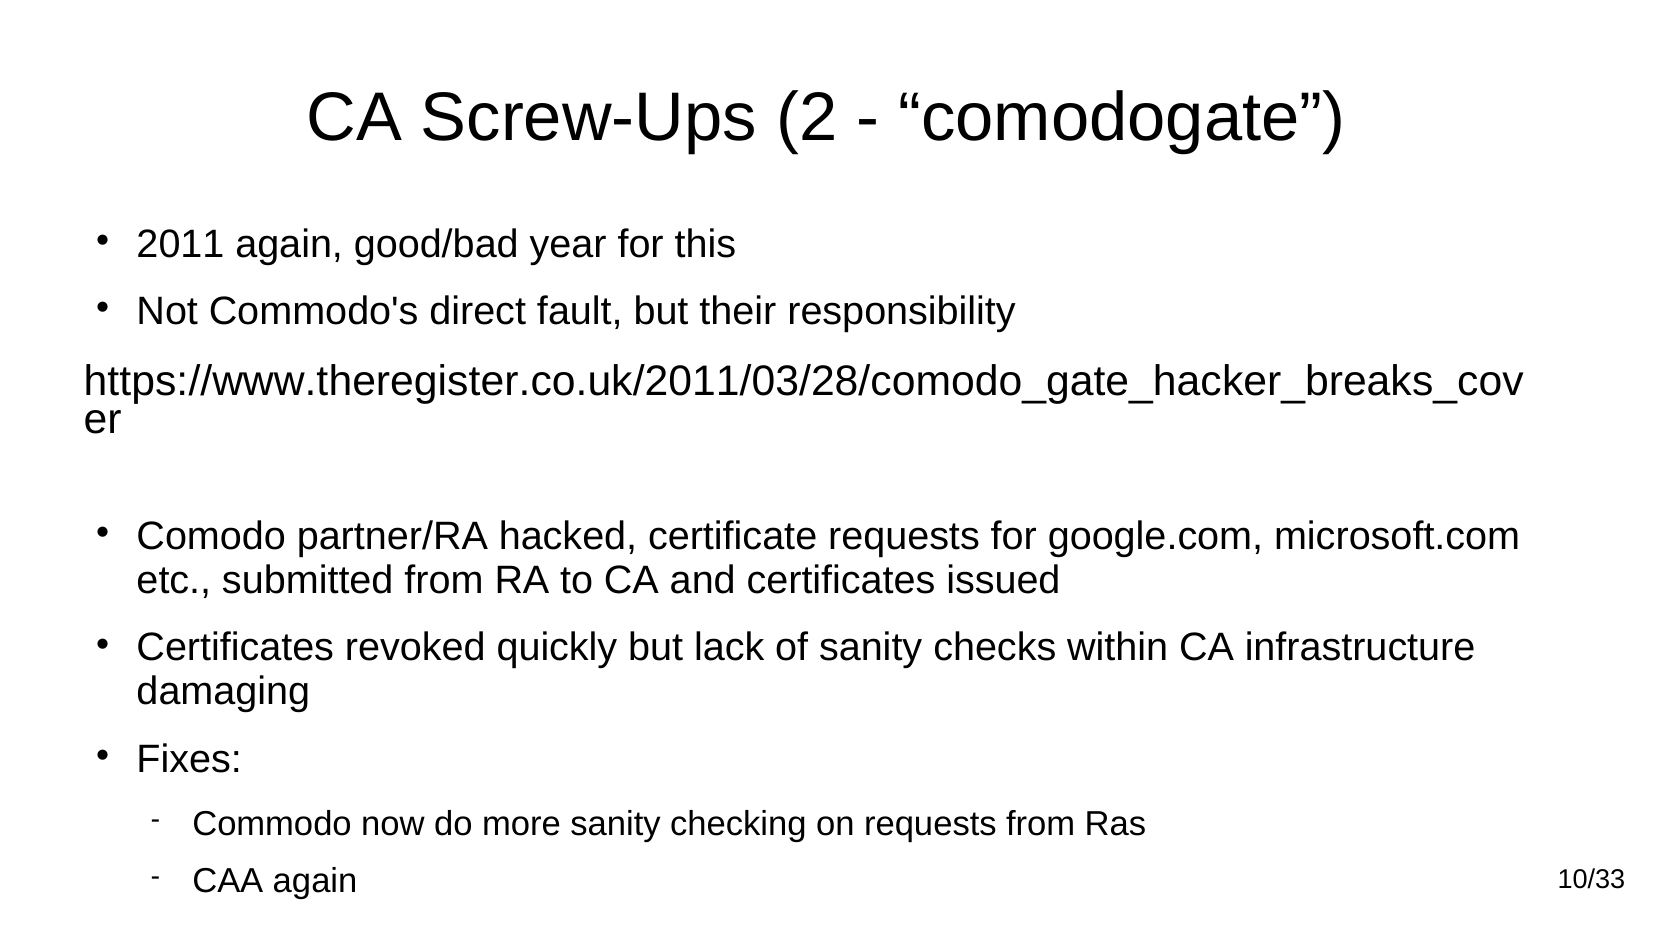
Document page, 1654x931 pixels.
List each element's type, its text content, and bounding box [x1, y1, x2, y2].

title CA Screw-Ups (2 - “comodogate”) [82, 37, 1571, 193]
list 2011 again, good/bad year for this Not Commodo's direct fault, but their responsibility https://www.theregister.co.uk/2011/03/28/comodo_gate_hacker_breaks_cover Comodo partner/RA hacked, certificate requests for google.com, microsoft.com etc., submitted from RA to CA and certificates issued Certificates revoked quickly but lack of sanity checks within CA infrastructure damaging Fixes: Commodo now do more sanity checking on requests from Ras CAA again [82, 217, 1538, 864]
